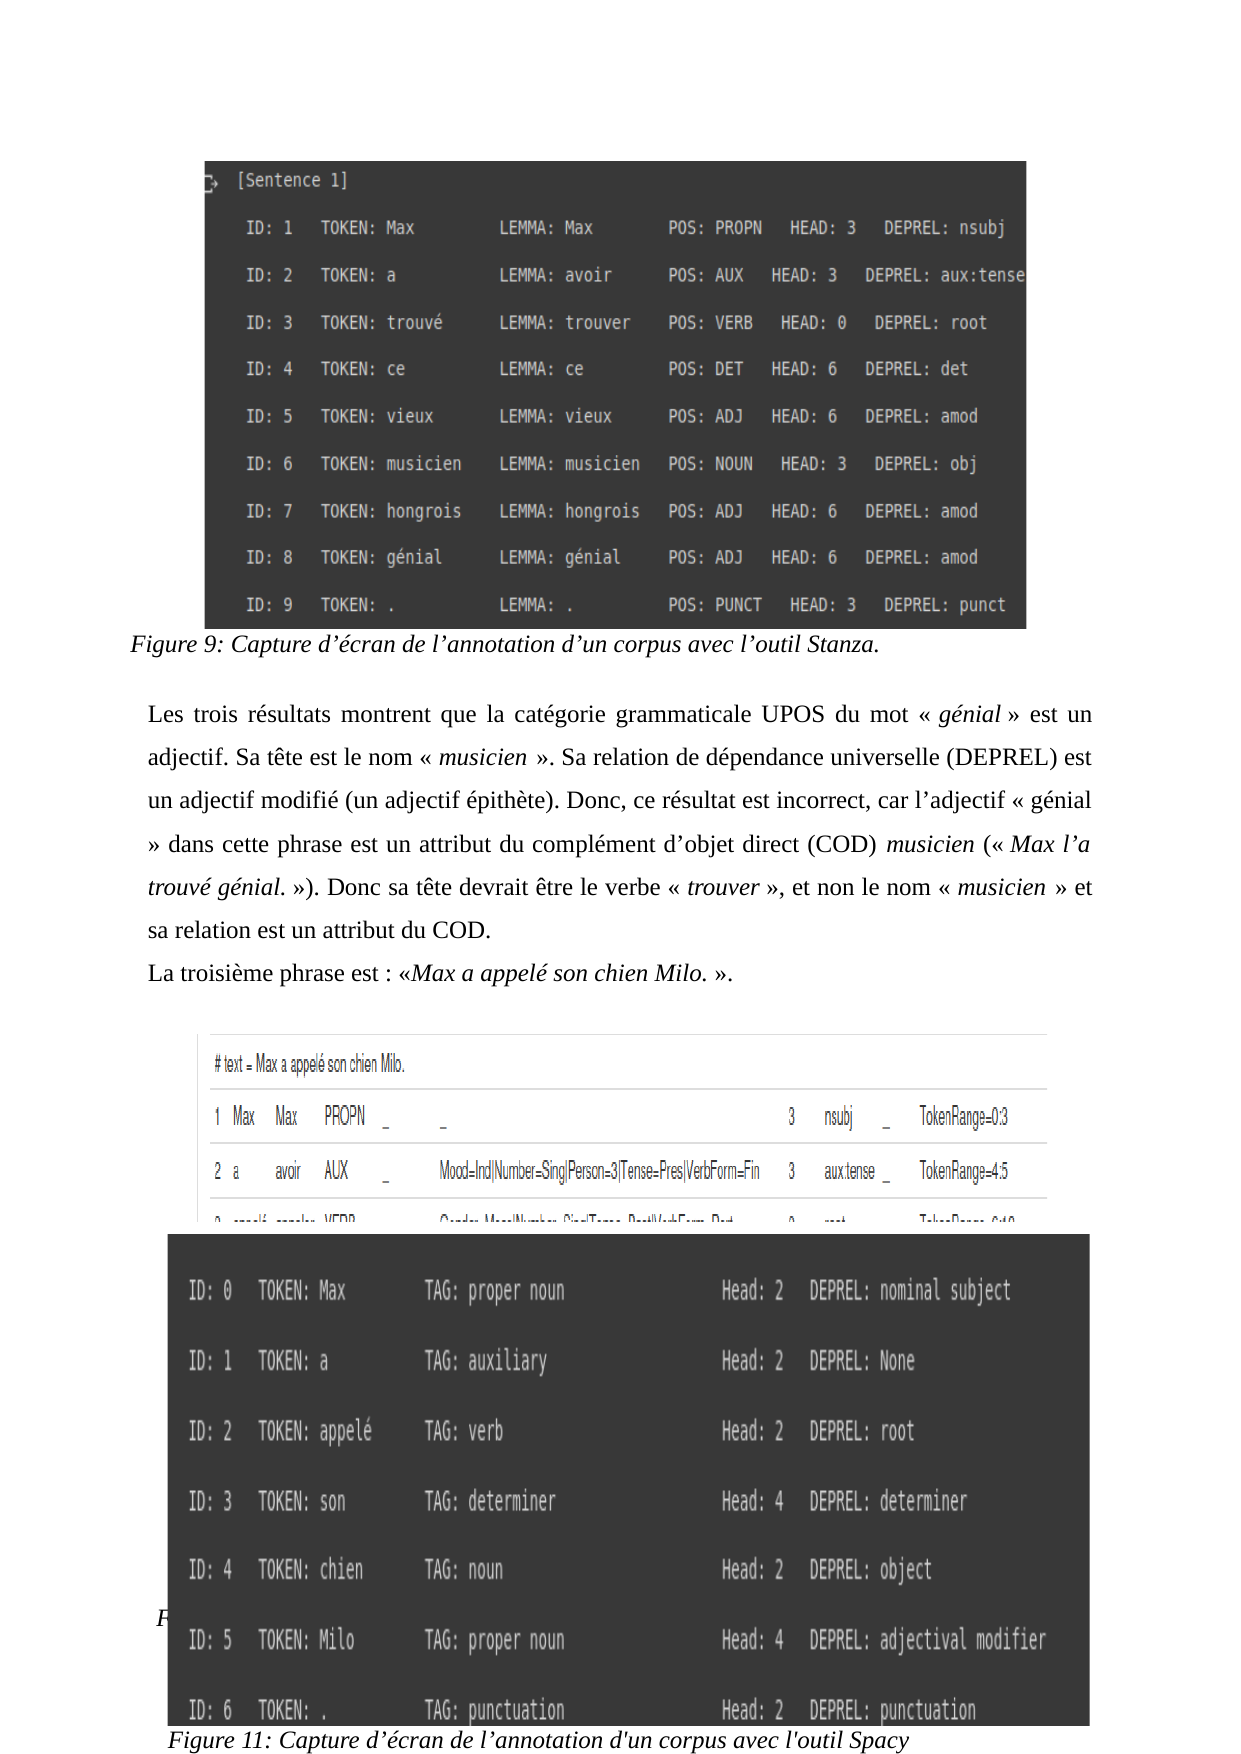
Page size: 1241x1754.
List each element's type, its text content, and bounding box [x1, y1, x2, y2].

text Figure 11: Capture d’écran de l’annotation d'un corpus avec l'outil Spacy [168, 1726, 1090, 1754]
picture [193, 1034, 1048, 1222]
text Figure 10: Capture d’écran de l’annotation d’un corpus avec l’outil UDPIPE [156, 1028, 1084, 1625]
text La troisième phrase est : «Max a appelé son chien Milo. ». [148, 958, 1092, 987]
picture [204, 161, 1027, 629]
picture [167, 1234, 1090, 1726]
text Figure 9: Capture d’écran de l’annotation d’un corpus avec l’outil Stanza. [130, 626, 1101, 657]
text [130, 148, 1101, 161]
text Les trois résultats montrent que la catégorie grammaticale UPOS du mot « génial » est un adjectif. Sa tête est le nom « musicien ». Sa relation de dépendance universelle (DEPREL) est un adjectif modifié (un adjectif épithète). Donc, ce résultat est incorrect, car l’adjectif « génial » dans cette phrase est un attribut du complément d’objet direct (COD) musicien (« Max l’a trouvé génial. »). Donc sa tête devrait être le verbe « trouver », et non le nom « musicien » et sa relation est un attribut du COD. [130, 657, 1101, 944]
